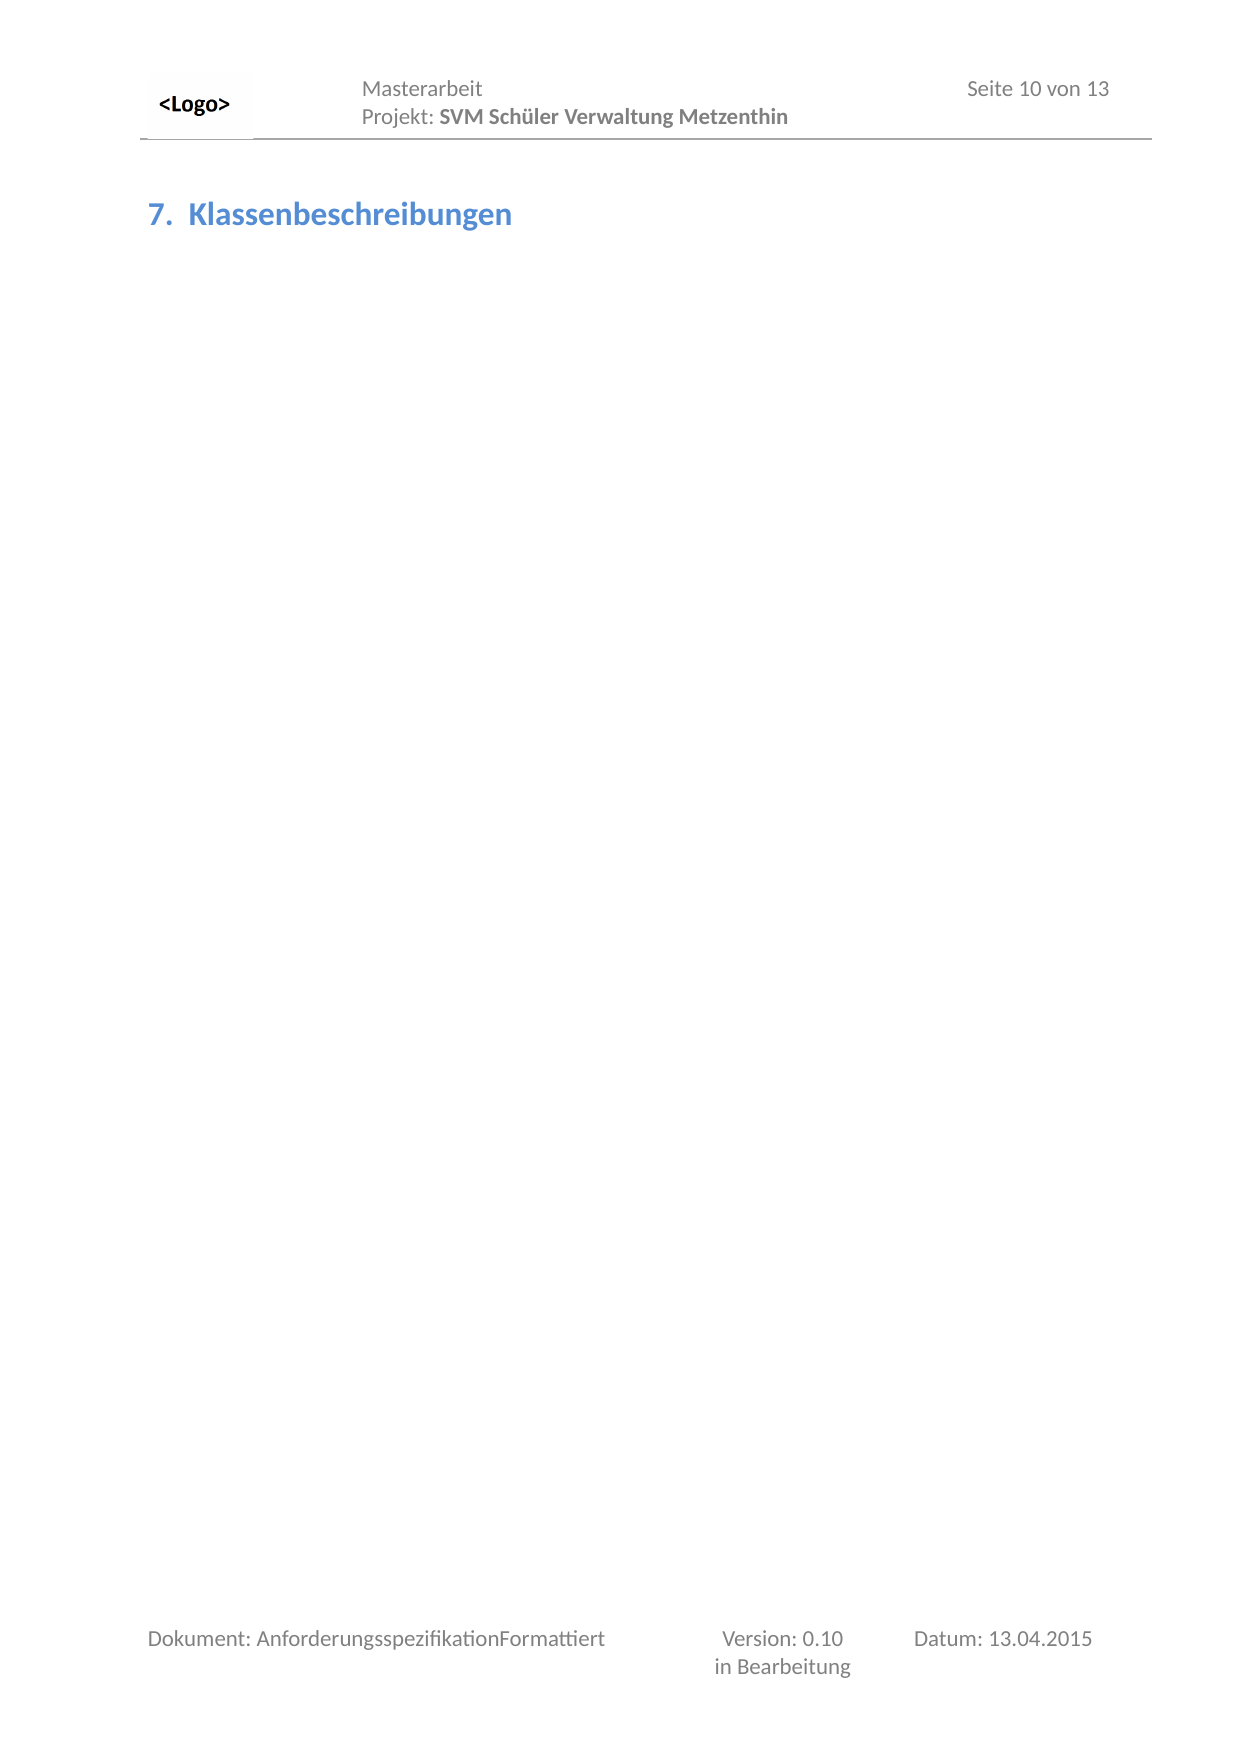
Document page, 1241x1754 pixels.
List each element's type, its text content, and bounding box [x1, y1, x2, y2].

subtitle Klassenbeschreibungen [148, 193, 1093, 234]
picture [147, 73, 254, 139]
